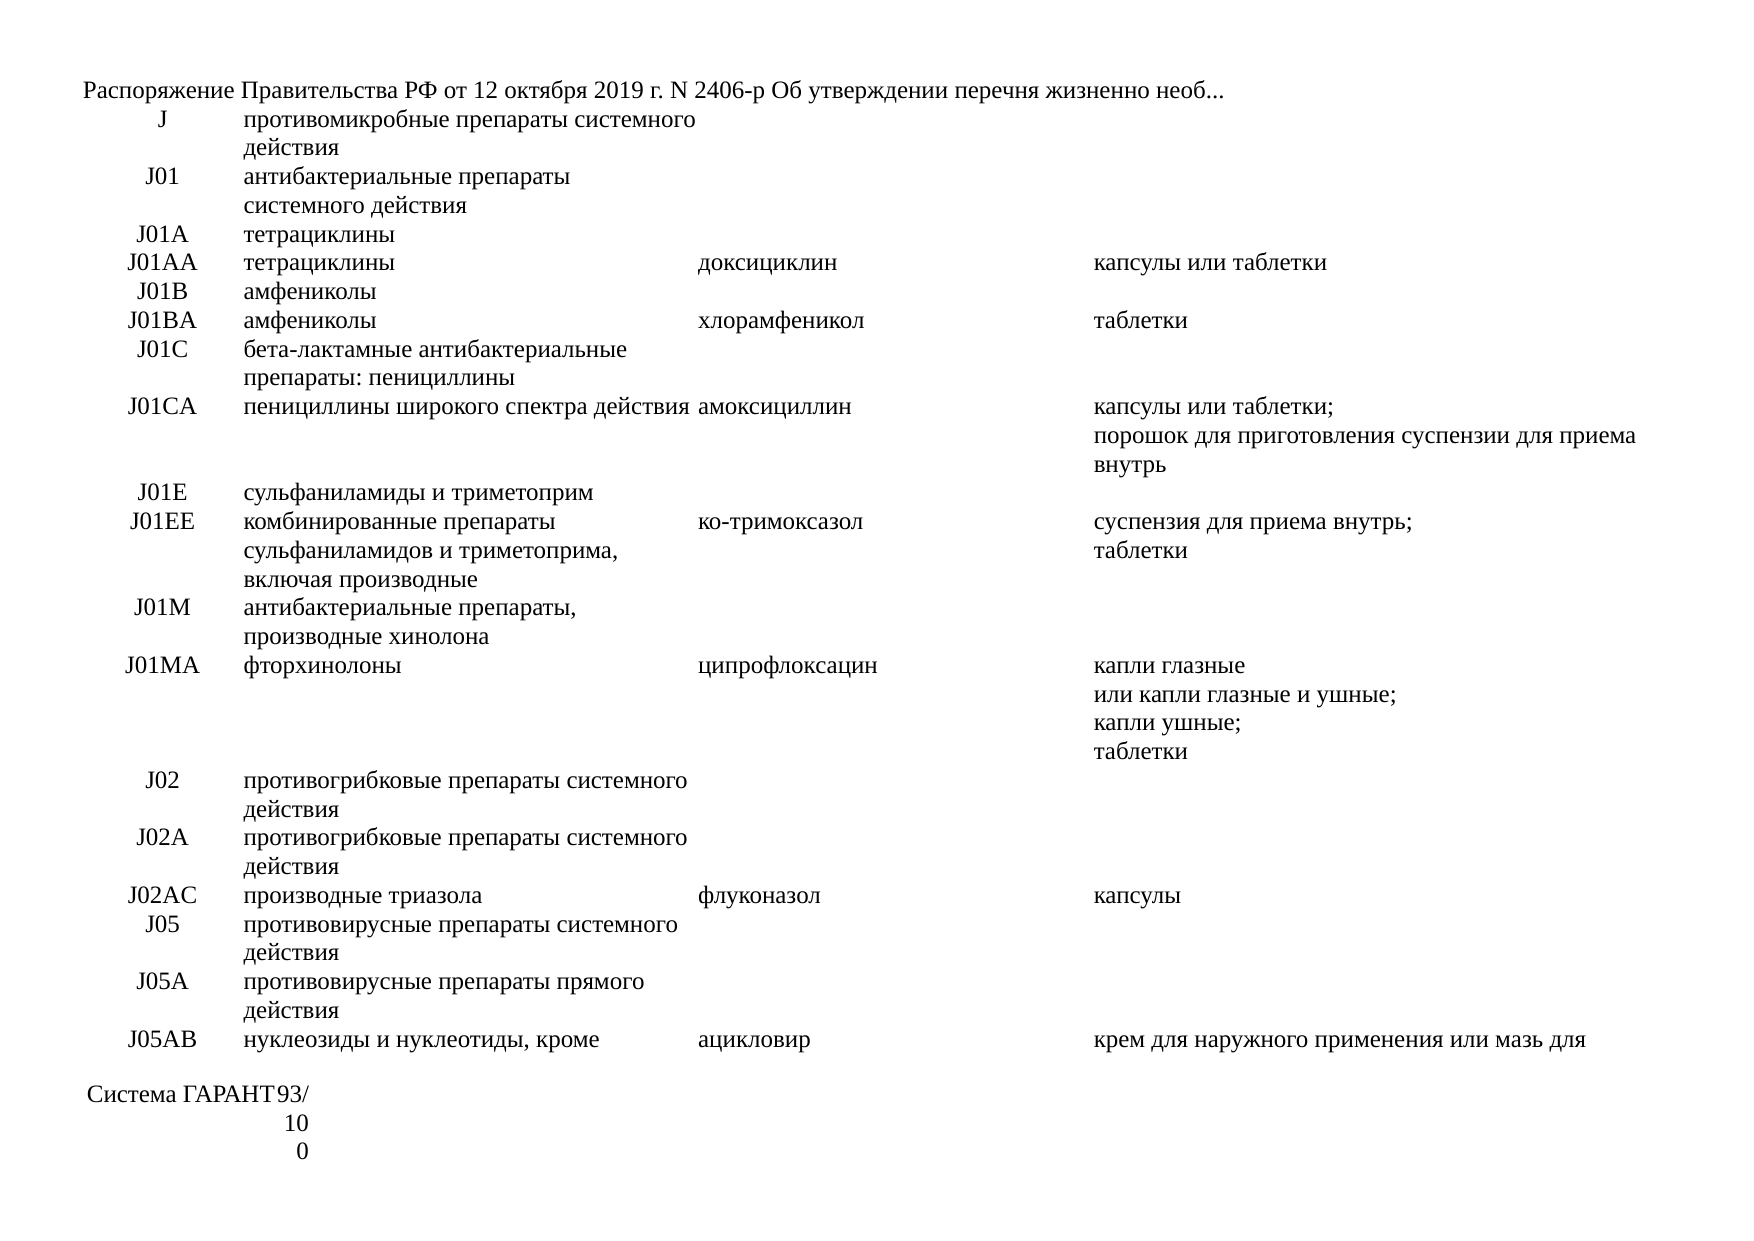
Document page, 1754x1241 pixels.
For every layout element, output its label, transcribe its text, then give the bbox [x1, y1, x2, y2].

table_cell J01C [83, 334, 242, 391]
table_cell J05AB [83, 1024, 242, 1052]
table_cell J01EE [83, 506, 242, 592]
table_cell [697, 765, 1092, 822]
table_cell J01B [83, 276, 242, 305]
table_cell ацикловир [697, 1024, 1092, 1052]
table_cell нуклеозиды и нуклеотиды, кроме [242, 1024, 697, 1052]
table_cell J01A [83, 219, 242, 247]
table_cell J05A [83, 966, 242, 1024]
table_cell [697, 104, 1092, 161]
table_cell [1093, 909, 1659, 966]
table_cell [1093, 593, 1659, 650]
table_cell фторхинолоны [242, 650, 697, 765]
table_cell капсулы или таблетки [1093, 248, 1659, 276]
table_cell [697, 909, 1092, 966]
table_cell противовирусные препараты прямого действия [242, 966, 697, 1024]
table_cell доксициклин [697, 248, 1092, 276]
table_cell [1093, 276, 1659, 305]
table_cell крем для наружного применения или мазь для [1093, 1024, 1659, 1052]
table_cell [697, 823, 1092, 880]
table_cell [697, 593, 1092, 650]
table_cell J01M [83, 593, 242, 650]
table_cell [697, 219, 1092, 247]
table_cell суспензия для приема внутрь; таблетки [1093, 506, 1659, 592]
table_cell J01MA [83, 650, 242, 765]
table_cell бета-лактамные антибактериальные препараты: пенициллины [242, 334, 697, 391]
table_cell [1093, 823, 1659, 880]
table_cell амфениколы [242, 276, 697, 305]
table_cell [1093, 161, 1659, 219]
table_cell [1093, 104, 1659, 161]
table_cell [697, 334, 1092, 391]
table_cell антибактериальные препараты системного действия [242, 161, 697, 219]
table_cell J01AA [83, 248, 242, 276]
table_cell [697, 478, 1092, 506]
table_cell антибактериальные препараты, производные хинолона [242, 593, 697, 650]
table_cell сульфаниламиды и триметоприм [242, 478, 697, 506]
table_cell капли глазные или капли глазные и ушные; капли ушные; таблетки [1093, 650, 1659, 765]
table_cell J01CA [83, 391, 242, 477]
table_cell J01BA [83, 305, 242, 334]
table_cell [1093, 478, 1659, 506]
table_cell комбинированные препараты сульфаниламидов и триметоприма, включая производные [242, 506, 697, 592]
table_cell J02 [83, 765, 242, 822]
table_cell противомикробные препараты системного действия [242, 104, 697, 161]
table_cell амоксициллин [697, 391, 1092, 477]
table_cell ципрофлоксацин [697, 650, 1092, 765]
table_cell [1093, 219, 1659, 247]
table_cell амфениколы [242, 305, 697, 334]
table_cell хлорамфеникол [697, 305, 1092, 334]
table_cell противогрибковые препараты системного действия [242, 765, 697, 822]
table_cell противовирусные препараты системного действия [242, 909, 697, 966]
table_cell противогрибковые препараты системного действия [242, 823, 697, 880]
table_cell J01E [83, 478, 242, 506]
table_cell J01 [83, 161, 242, 219]
table_cell [1093, 765, 1659, 822]
table_cell флуконазол [697, 880, 1092, 909]
table_cell [697, 161, 1092, 219]
table_cell капсулы [1093, 880, 1659, 909]
table_cell [697, 276, 1092, 305]
table_cell [1093, 334, 1659, 391]
table_cell [1093, 966, 1659, 1024]
table_cell пенициллины широкого спектра действия [242, 391, 697, 477]
table_cell J [83, 104, 242, 161]
table_cell тетрациклины [242, 248, 697, 276]
table_cell J05 [83, 909, 242, 966]
table_cell J02A [83, 823, 242, 880]
table_cell [697, 966, 1092, 1024]
table_cell ко-тримоксазол [697, 506, 1092, 592]
table_cell тетрациклины [242, 219, 697, 247]
table_cell капсулы или таблетки; порошок для приготовления суспензии для приема внутрь [1093, 391, 1659, 477]
table_cell таблетки [1093, 305, 1659, 334]
table_cell производные триазола [242, 880, 697, 909]
table_cell J02AC [83, 880, 242, 909]
